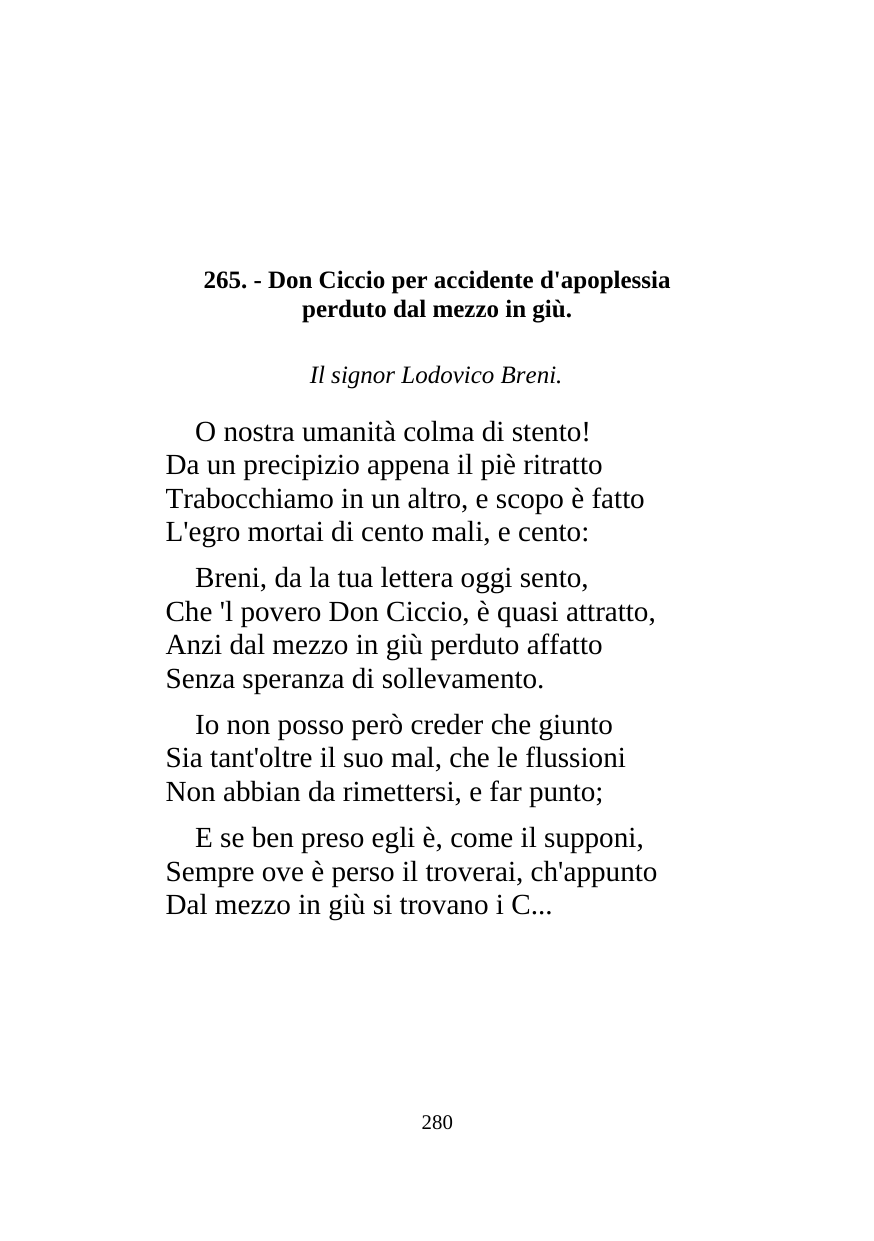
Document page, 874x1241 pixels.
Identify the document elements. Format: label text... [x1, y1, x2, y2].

subtitle Il signor Lodovico Breni. [106, 360, 768, 389]
text O nostra umanità colma di stento! Da un precipizio appena il piè ritratto Trabocchiamo in un altro, e scopo è fatto L'egro mortai di cento mali, e cento: [165, 414, 768, 548]
text Io non posso però creder che giunto Sia tant'oltre il suo mal, che le flussioni Non abbian da rimettersi, e far punto; [165, 707, 768, 808]
text E se ben preso egli è, come il supponi, Sempre ove è perso il troverai, ch'appunto Dal mezzo in giù si trovano i C... [165, 820, 768, 921]
text Breni, da la tua lettera oggi sento, Che 'l povero Don Ciccio, è quasi attratto, Anzi dal mezzo in giù perduto affatto Senza speranza di sollevamento. [165, 560, 768, 694]
text 265. - Don Ciccio per accidente d'apoplessia perduto dal mezzo in giù. [106, 265, 768, 322]
